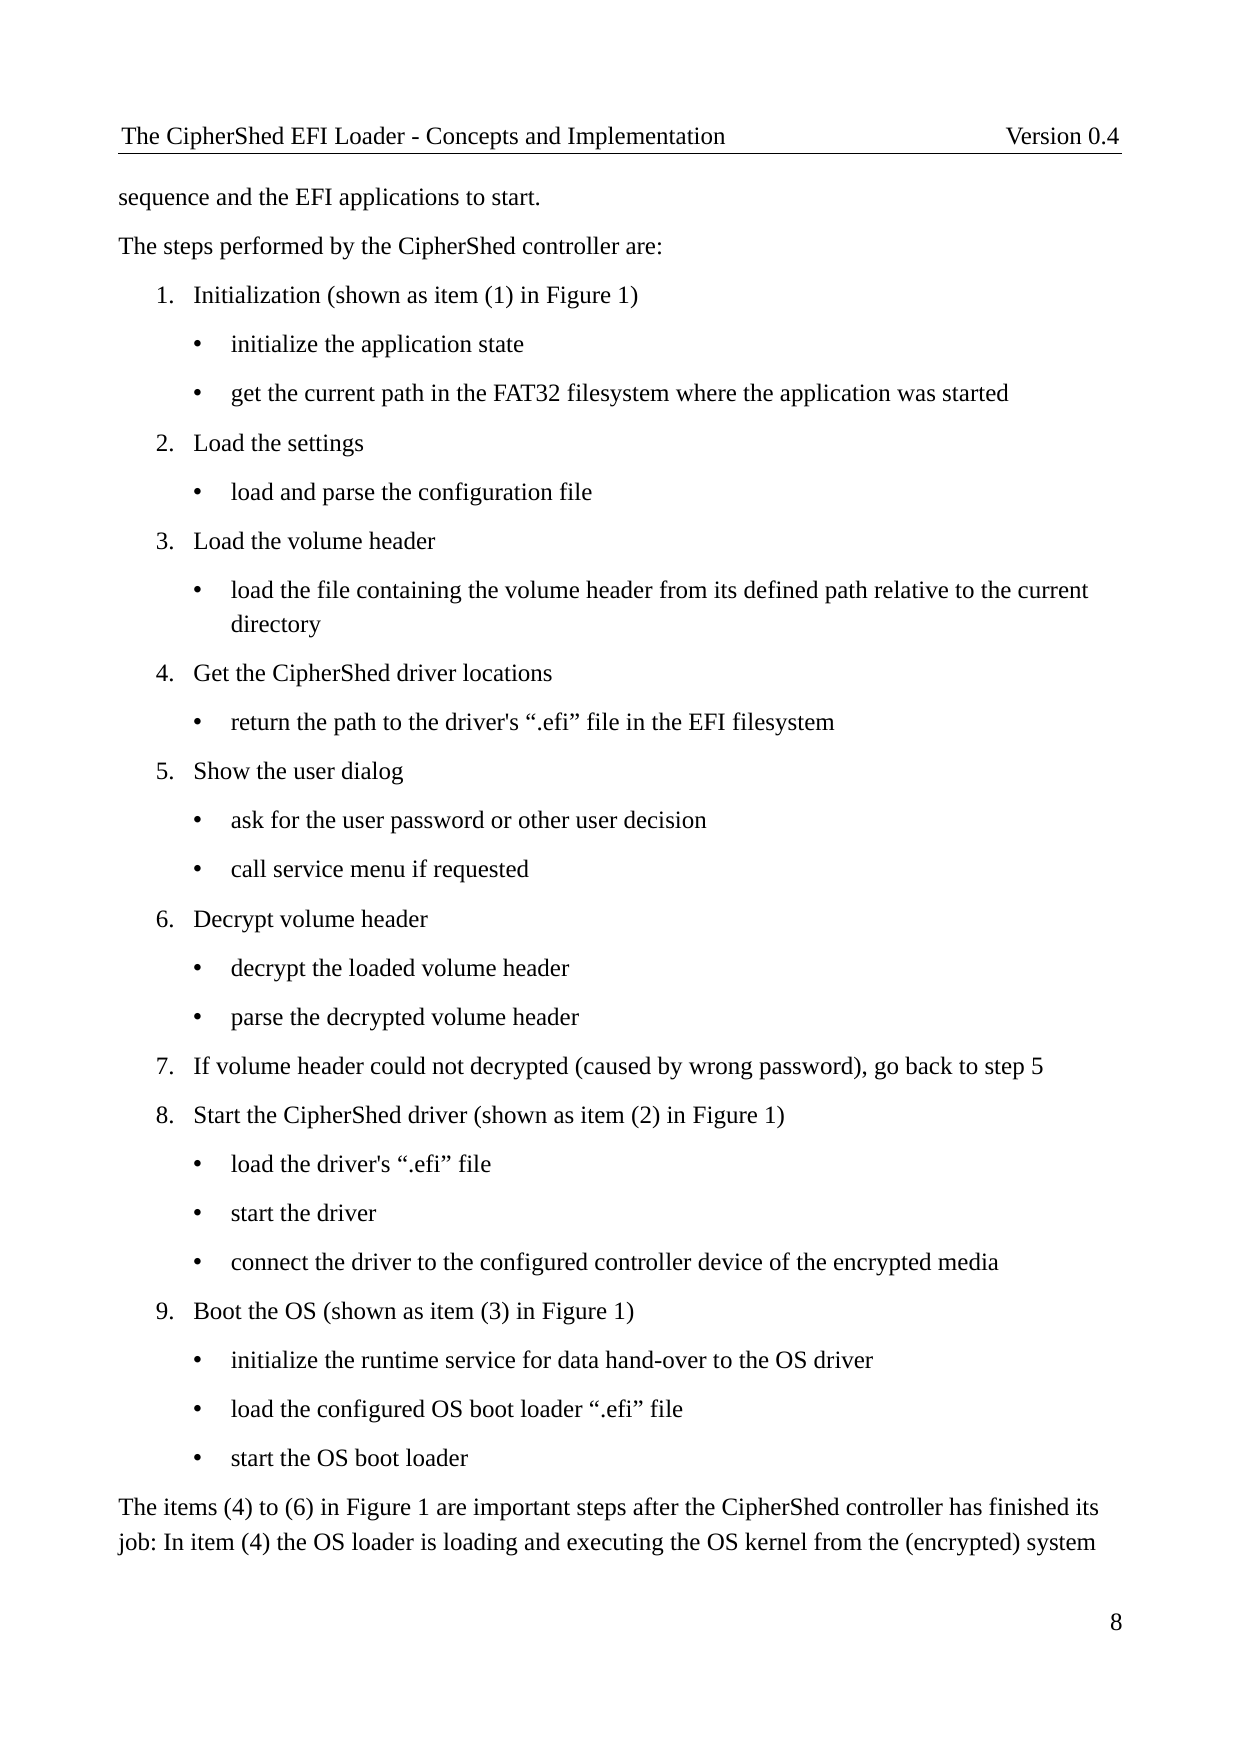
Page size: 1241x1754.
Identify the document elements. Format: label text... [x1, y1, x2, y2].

text sequence and the EFI applications to start. [118, 182, 1122, 211]
list start the OS boot loader [193, 1443, 1122, 1472]
list initialize the runtime service for data hand-over to the OS driver [193, 1345, 1122, 1374]
list Get the CipherShed driver locations [156, 658, 1122, 687]
list parse the decrypted volume header [193, 1002, 1122, 1031]
list If volume header could not decrypted (caused by wrong password), go back to step 5 [156, 1051, 1122, 1079]
list load the configured OS boot loader “.efi” file [193, 1394, 1122, 1423]
list connect the driver to the configured controller device of the encrypted media [193, 1247, 1122, 1276]
list Load the settings [156, 428, 1122, 456]
list Show the user dialog [156, 756, 1122, 785]
list Boot the OS (shown as item (3) in Figure 1) [156, 1296, 1122, 1325]
list Load the volume header [156, 526, 1122, 554]
list initialize the application state [193, 329, 1122, 358]
text The steps performed by the CipherShed controller are: [118, 231, 1122, 260]
list Initialization (shown as item (1) in Figure 1) [156, 280, 1122, 309]
text The items (4) to (6) in Figure 1 are important steps after the CipherShed controller has finished its job: In item (4) the OS loader is loading and executing the OS kernel from the (encrypted) system [118, 1492, 1122, 1556]
list load and parse the configuration file [193, 477, 1122, 505]
list Decrypt volume header [156, 904, 1122, 932]
list start the driver [193, 1198, 1122, 1227]
list load the driver's “.efi” file [193, 1149, 1122, 1178]
list call service menu if requested [193, 854, 1122, 883]
list load the file containing the volume header from its defined path relative to the current directory [193, 575, 1122, 638]
list ask for the user password or other user decision [193, 806, 1122, 834]
list get the current path in the FAT32 filesystem where the application was started [193, 378, 1122, 407]
list Start the CipherShed driver (shown as item (2) in Figure 1) [156, 1100, 1122, 1129]
list return the path to the driver's “.efi” file in the EFI filesystem [193, 707, 1122, 736]
list decrypt the loaded volume header [193, 953, 1122, 981]
